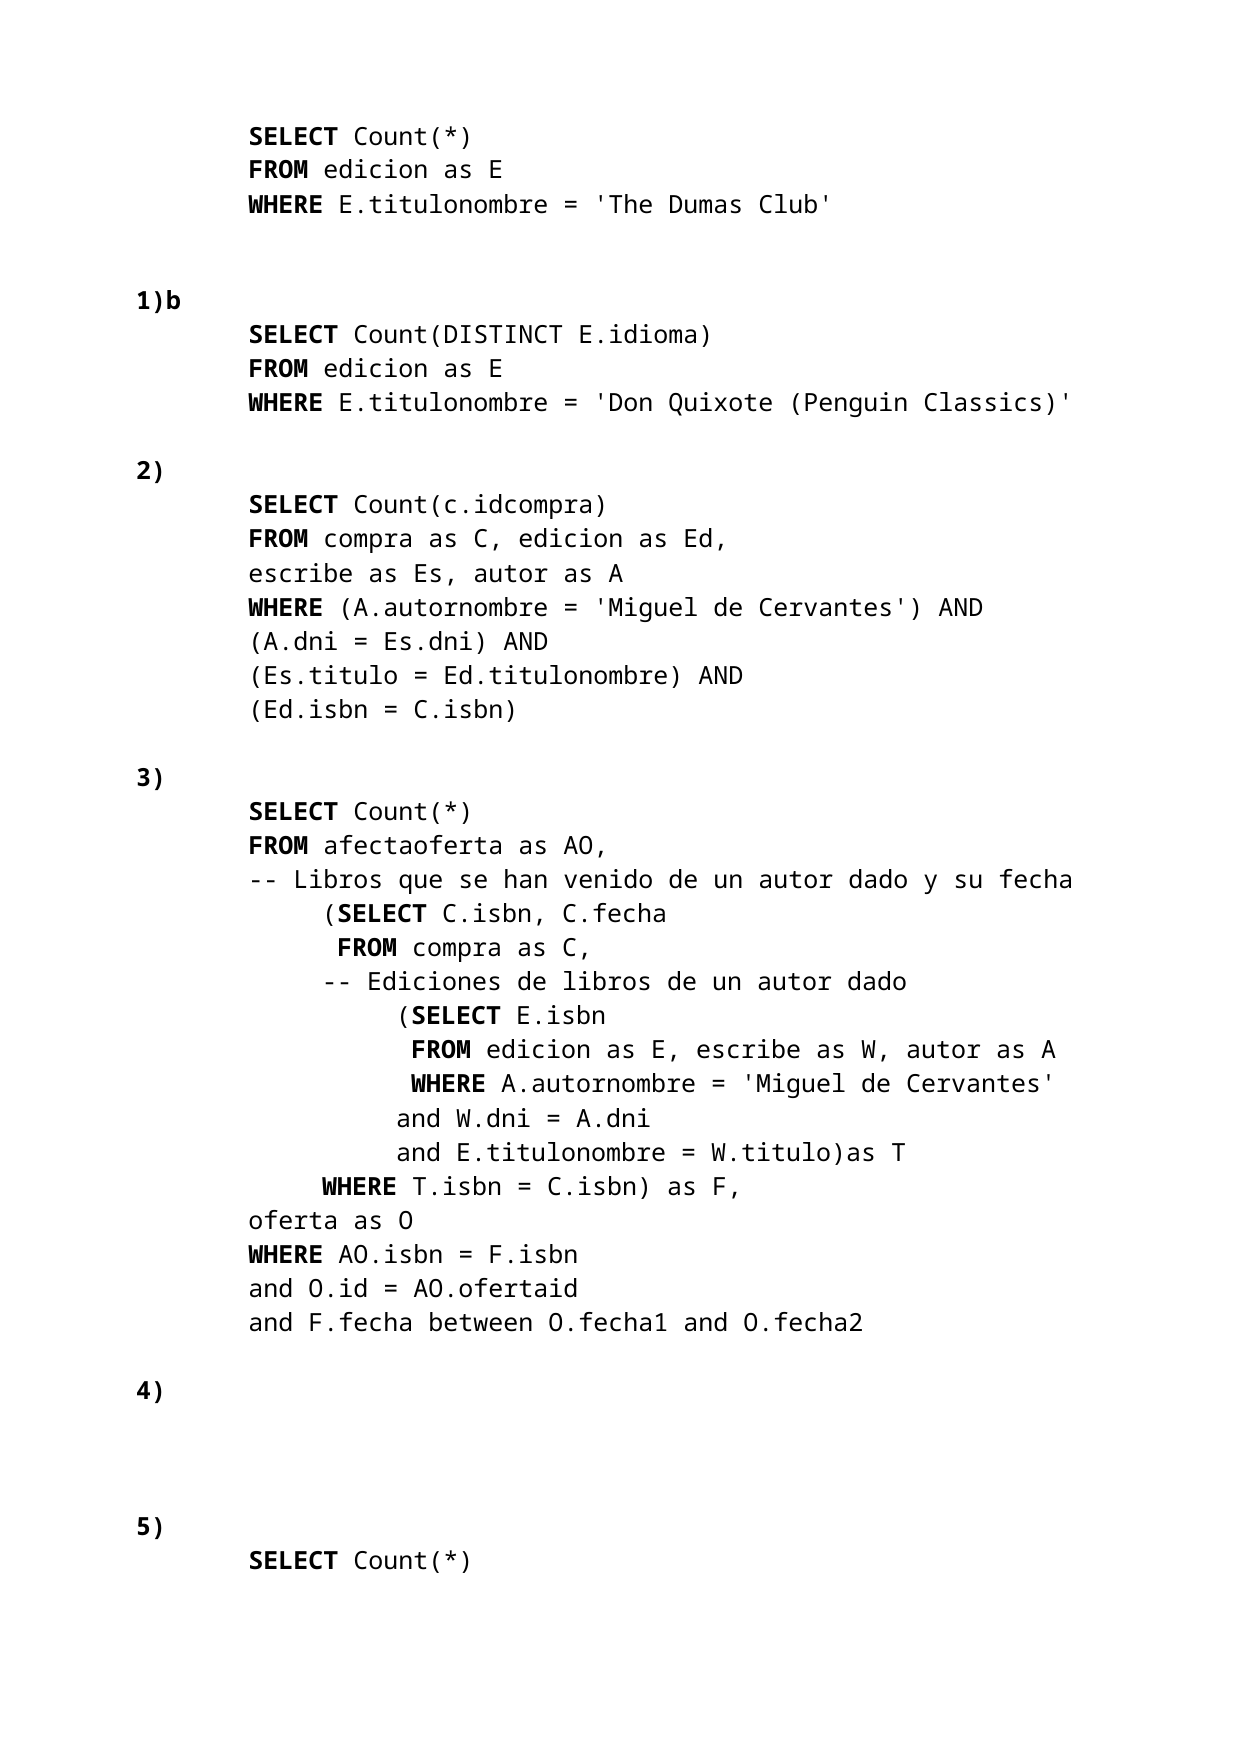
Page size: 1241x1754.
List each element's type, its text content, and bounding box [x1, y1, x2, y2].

text oferta as O [248, 1202, 1122, 1236]
text SELECT Count(*) [248, 118, 1122, 152]
text 2) [136, 453, 1122, 487]
text and O.id = AO.ofertaid [248, 1271, 1122, 1304]
text 1)b [136, 283, 1122, 317]
text FROM compra as C, [248, 930, 1122, 964]
text WHERE AO.isbn = F.isbn [248, 1236, 1122, 1271]
text FROM afectaoferta as AO, [248, 828, 1122, 862]
text WHERE T.isbn = C.isbn) as F, [248, 1168, 1122, 1202]
text -- Ediciones de libros de un autor dado [248, 964, 1122, 998]
text and E.titulonombre = W.titulo)as T [248, 1134, 1122, 1168]
text (Es.titulo = Ed.titulonombre) AND [248, 657, 1122, 691]
text SELECT Count(*) [248, 794, 1122, 828]
text FROM edicion as E [248, 152, 1122, 186]
text WHERE A.autornombre = 'Miguel de Cervantes' [248, 1066, 1122, 1100]
text WHERE (A.autornombre = 'Miguel de Cervantes') AND [248, 589, 1122, 623]
text and F.fecha between O.fecha1 and O.fecha2 [248, 1304, 1122, 1339]
text escribe as Es, autor as A [248, 555, 1122, 589]
text 4) [136, 1373, 1122, 1407]
text (SELECT C.isbn, C.fecha [248, 896, 1122, 930]
text (Ed.isbn = C.isbn) [248, 691, 1122, 726]
text 3) [136, 759, 1122, 794]
text SELECT Count(c.idcompra) [248, 487, 1122, 521]
text -- Libros que se han venido de un autor dado y su fecha [248, 862, 1122, 896]
text 5) [136, 1509, 1122, 1543]
text and W.dni = A.dni [248, 1100, 1122, 1134]
text FROM edicion as E [248, 351, 1122, 385]
text SELECT Count(*) [248, 1543, 1122, 1577]
text (A.dni = Es.dni) AND [248, 623, 1122, 657]
text FROM compra as C, edicion as Ed, [248, 521, 1122, 555]
text FROM edicion as E, escribe as W, autor as A [248, 1032, 1122, 1066]
text WHERE E.titulonombre = 'Don Quixote (Penguin Classics)' [248, 385, 1122, 419]
text WHERE E.titulonombre = 'The Dumas Club' [248, 186, 1122, 220]
text SELECT Count(DISTINCT E.idioma) [248, 317, 1122, 351]
text (SELECT E.isbn [248, 998, 1122, 1032]
